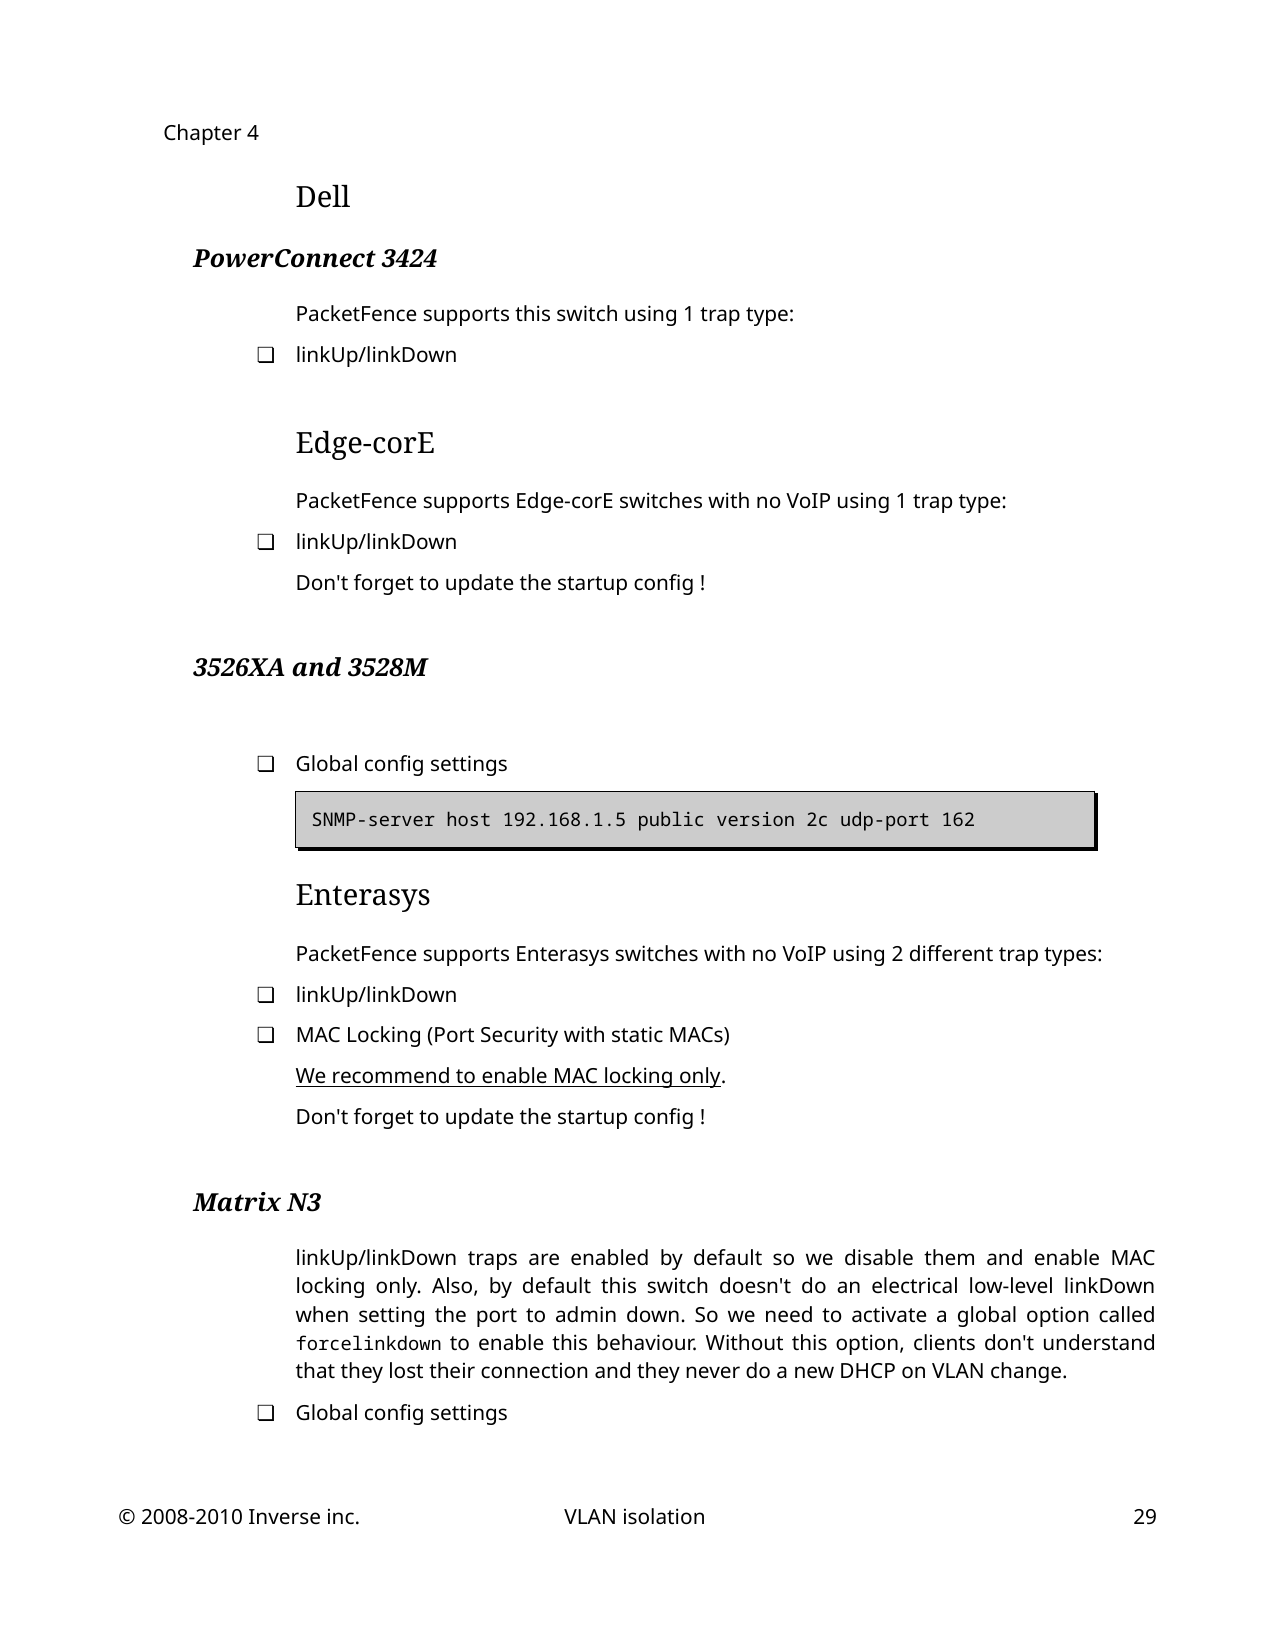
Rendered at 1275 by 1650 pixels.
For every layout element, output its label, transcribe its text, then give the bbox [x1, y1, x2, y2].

subtitle Matrix N3 [156, 1184, 1157, 1218]
text Don't forget to update the startup config ! [295, 1102, 1157, 1131]
list ❏ Global config settings [256, 1398, 1157, 1426]
text We recommend to enable MAC locking only. [295, 1062, 1157, 1090]
list ❏ linkUp/linkDown [256, 527, 1157, 556]
list ❏ MAC Locking (Port Security with static MACs) [256, 1021, 1157, 1049]
subtitle PowerConnect 3424 [156, 241, 1157, 274]
text linkUp/linkDown traps are enabled by default so we disable them and enable MAC locking only. Also, by default this switch doesn't do an electrical low-level linkDown when setting the port to admin down. So we need to activate a global option called forcelinkdown to enable this behaviour. Without this option, clients don't understand that they lost their connection and they never do a new DHCP on VLAN change. [295, 1243, 1157, 1385]
list ❏ linkUp/linkDown [256, 980, 1157, 1008]
subtitle Dell [295, 176, 1157, 216]
list ❏ linkUp/linkDown [256, 340, 1157, 368]
subtitle 3526XA and 3528M [156, 650, 1157, 684]
text Don't forget to update the startup config ! [295, 568, 1157, 597]
subtitle Enterasys [295, 874, 1157, 914]
text PacketFence supports Enterasys switches with no VoIP using 2 different trap types: [295, 939, 1157, 967]
subtitle Edge-corE [295, 422, 1157, 462]
list ❏ Global config settings [256, 749, 1157, 778]
text SNMP-server host 192.168.1.5 public version 2c udp-port 162 [296, 792, 1094, 847]
text PacketFence supports this switch using 1 trap type: [295, 299, 1157, 327]
text PacketFence supports Edge-corE switches with no VoIP using 1 trap type: [295, 486, 1157, 515]
